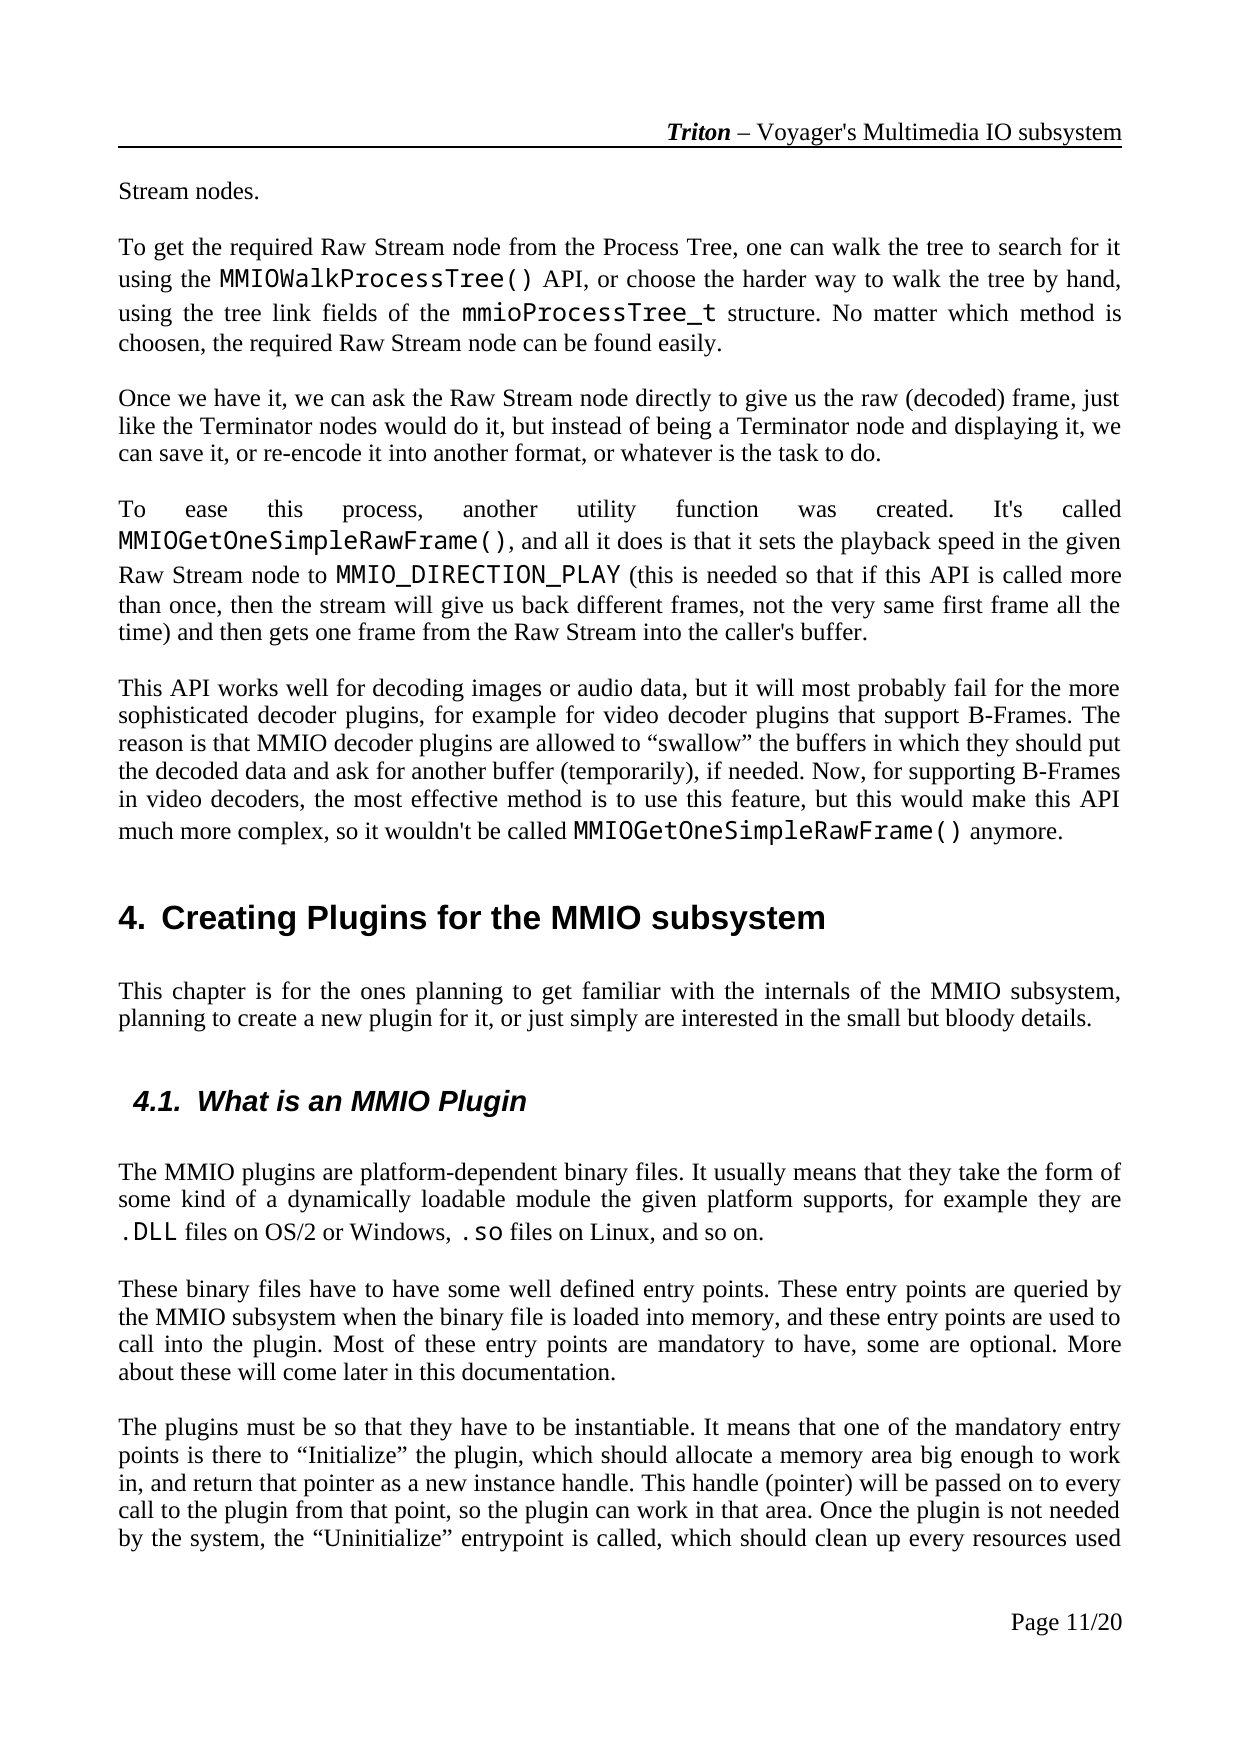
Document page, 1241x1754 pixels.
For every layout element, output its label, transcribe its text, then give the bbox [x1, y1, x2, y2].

text The plugins must be so that they have to be instantiable. It means that one of the mandatory entry points is there to “Initialize” the plugin, which should allocate a memory area big enough to work in, and return that pointer as a new instance handle. This handle (pointer) will be passed on to every call to the plugin from that point, so the plugin can work in that area. Once the plugin is not needed by the system, the “Uninitialize” entrypoint is called, which should clean up every resources used [118, 1413, 1122, 1552]
subtitle Creating Plugins for the MMIO subsystem [118, 899, 1122, 937]
text This chapter is for the ones planning to get familiar with the internals of the MMIO subsystem, planning to create a new plugin for it, or just simply are interested in the small but bloody details. [118, 977, 1122, 1032]
text This API works well for decoding images or audio data, but it will most probably fail for the more sophisticated decoder plugins, for example for video decoder plugins that support B-Frames. The reason is that MMIO decoder plugins are allowed to “swallow” the buffers in which they should put the decoded data and ask for another buffer (temporarily), if needed. Now, for supporting B-Frames in video decoders, the most effective method is to use this feature, but this would make this API much more complex, so it wouldn't be called MMIOGetOneSimpleRawFrame() anymore. [118, 674, 1122, 846]
text Once we have it, we can ask the Raw Stream node directly to give us the raw (decoded) frame, just like the Terminator nodes would do it, but instead of being a Terminator node and displaying it, we can save it, or re-encode it into another format, or whatever is the task to do. [118, 384, 1122, 467]
text To get the required Raw Stream node from the Process Tree, one can walk the tree to search for it using the MMIOWalkProcessTree() API, or choose the harder way to walk the tree by hand, using the tree link fields of the mmioProcessTree_t structure. No matter which method is choosen, the required Raw Stream node can be found easily. [118, 233, 1122, 356]
text To ease this process, another utility function was created. It's called MMIOGetOneSimpleRawFrame(), and all it does is that it sets the playback speed in the given Raw Stream node to MMIO_DIRECTION_PLAY (this is needed so that if this API is called more than once, then the stream will give us back different frames, not the very same first frame all the time) and then gets one frame from the Raw Stream into the caller's buffer. [118, 495, 1122, 646]
text Stream nodes. [118, 177, 1122, 205]
text The MMIO plugins are platform-dependent binary files. It usually means that they take the form of some kind of a dynamically loadable module the given platform supports, for example they are .DLL files on OS/2 or Windows, .so files on Linux, and so on. [118, 1158, 1122, 1247]
subtitle What is an MMIO Plugin [133, 1085, 1122, 1118]
text These binary files have to have some well defined entry points. These entry points are queried by the MMIO subsystem when the binary file is loaded into memory, and these entry points are used to call into the plugin. Most of these entry points are mandatory to have, some are optional. More about these will come later in this documentation. [118, 1275, 1122, 1386]
